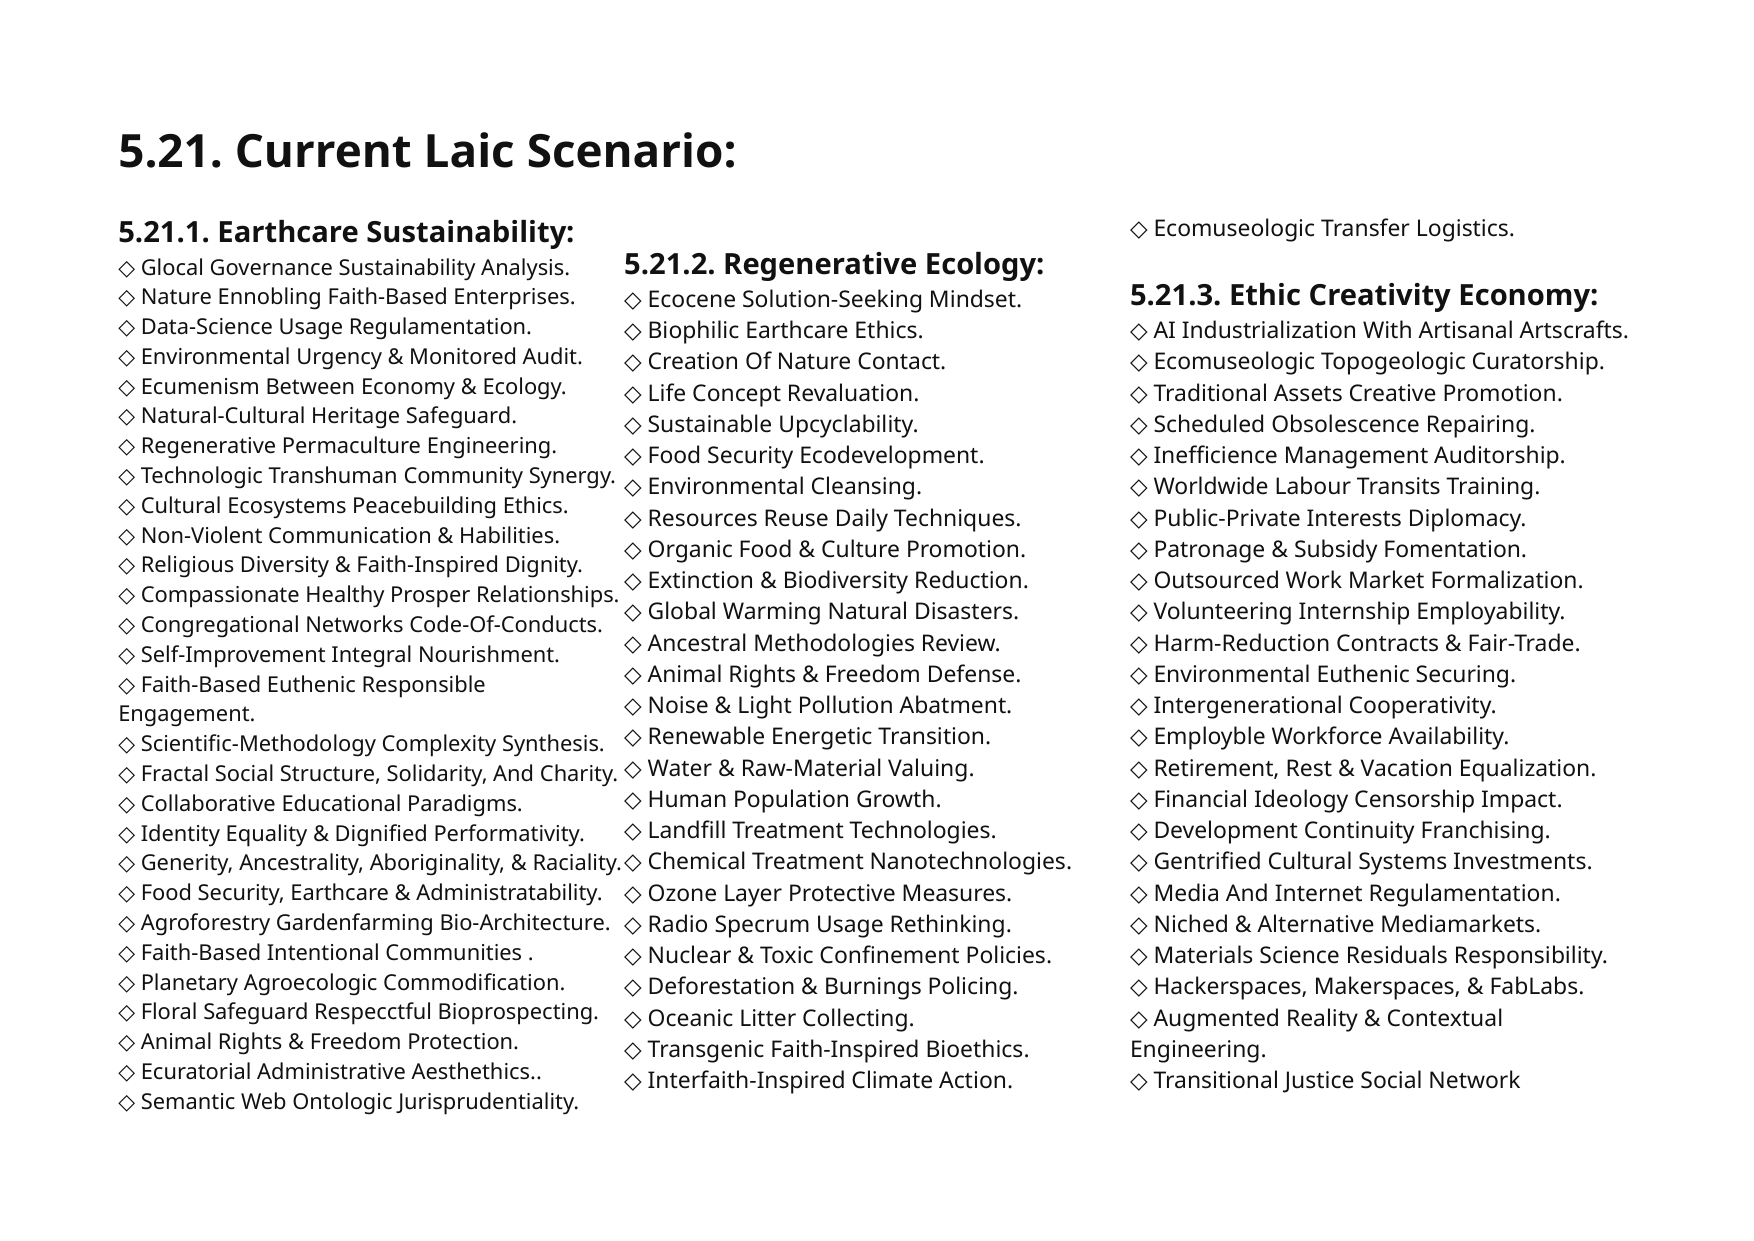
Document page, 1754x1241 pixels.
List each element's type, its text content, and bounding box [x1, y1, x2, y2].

text ◇ Identity Equality & Dignified Performativity. [118, 817, 624, 847]
text ◇ Deforestation & Burnings Policing. [624, 970, 1130, 1001]
text ◇ Chemical Treatment Nanotechnologies. [624, 845, 1130, 876]
text ◇ Worldwide Labour Transits Training. [1130, 470, 1636, 501]
text ◇ Animal Rights & Freedom Defense. [624, 658, 1130, 689]
text ◇ Materials Science Residuals Responsibility. [1130, 939, 1636, 970]
text ◇ Retirement, Rest & Vacation Equalization. [1130, 751, 1636, 783]
text ◇ Gentrified Cultural Systems Investments. [1130, 845, 1636, 876]
text ◇ Fractal Social Structure, Solidarity, And Charity. [118, 758, 624, 788]
text ◇ Food Security Ecodevelopment. [624, 439, 1130, 470]
text ◇ Religious Diversity & Faith-Inspired Dignity. [118, 549, 624, 579]
text ◇ Interfaith-Inspired Climate Action. [624, 1064, 1130, 1095]
text 5.21.1. Earthcare Sustainability: [118, 212, 624, 251]
text ◇ Scientific-Methodology Complexity Synthesis. [118, 728, 624, 758]
text ◇ Floral Safeguard Respecctful Bioprospecting. [118, 996, 624, 1026]
text ◇ Noise & Light Pollution Abatment. [624, 689, 1130, 720]
text ◇ Technologic Transhuman Community Synergy. [118, 460, 624, 490]
text ◇ Global Warming Natural Disasters. [624, 595, 1130, 626]
text ◇ Outsourced Work Market Formalization. [1130, 564, 1636, 595]
text ◇ Animal Rights & Freedom Protection. [118, 1026, 624, 1056]
text ◇ Sustainable Upcyclability. [624, 408, 1130, 439]
text ◇ Nuclear & Toxic Confinement Policies. [624, 939, 1130, 970]
text ◇ Faith-Based Intentional Communities . [118, 937, 624, 966]
text ◇ Ecomuseologic Topogeologic Curatorship. [1130, 345, 1636, 376]
text ◇ Transgenic Faith-Inspired Bioethics. [624, 1033, 1130, 1064]
text ◇ Collaborative Educational Paradigms. [118, 788, 624, 817]
text ◇ Scheduled Obsolescence Repairing. [1130, 408, 1636, 439]
text ◇ Biophilic Earthcare Ethics. [624, 314, 1130, 345]
text ◇ Environmental Urgency & Monitored Audit. [118, 341, 624, 371]
text ◇ AI Industrialization With Artisanal Artscrafts. [1130, 314, 1636, 345]
text ◇ Development Continuity Franchising. [1130, 814, 1636, 845]
text ◇ Resources Reuse Daily Techniques. [624, 501, 1130, 533]
text ◇ Ozone Layer Protective Measures. [624, 876, 1130, 908]
text ◇ Glocal Governance Sustainability Analysis. [118, 251, 624, 281]
text ◇ Life Concept Revaluation. [624, 376, 1130, 408]
text ◇ Semantic Web Ontologic Jurisprudentiality. [118, 1086, 624, 1115]
text ◇ Ecocene Solution-Seeking Mindset. [624, 283, 1130, 314]
text ◇ Augmented Reality & Contextual Engineering. [1130, 1001, 1636, 1064]
text ◇ Environmental Euthenic Securing. [1130, 658, 1636, 689]
text ◇ Food Security, Earthcare & Administratability. [118, 877, 624, 907]
text ◇ Agroforestry Gardenfarming Bio-Architecture. [118, 907, 624, 937]
text ◇ Organic Food & Culture Promotion. [624, 533, 1130, 564]
text ◇ Inefficience Management Auditorship. [1130, 439, 1636, 470]
text ◇ Generity, Ancestrality, Aboriginality, & Raciality. [118, 847, 624, 877]
text ◇ Human Population Growth. [624, 783, 1130, 814]
text ◇ Employble Workforce Availability. [1130, 720, 1636, 751]
text ◇ Compassionate Healthy Prosper Relationships. [118, 579, 624, 609]
text ◇ Planetary Agroecologic Commodification. [118, 966, 624, 996]
text ◇ Harm-Reduction Contracts & Fair-Trade. [1130, 626, 1636, 658]
text ◇ Landfill Treatment Technologies. [624, 814, 1130, 845]
text ◇ Natural-Cultural Heritage Safeguard. [118, 400, 624, 430]
text ◇ Faith-Based Euthenic Responsible Engagement. [118, 668, 624, 728]
text ◇ Transitional Justice Social Network [1130, 1064, 1636, 1095]
text ◇ Ancestral Methodologies Review. [624, 626, 1130, 658]
text ◇ Nature Ennobling Faith-Based Enterprises. [118, 281, 624, 311]
text ◇ Public-Private Interests Diplomacy. [1130, 501, 1636, 533]
text ◇ Ecuratorial Administrative Aesthethics.. [118, 1056, 624, 1086]
text ◇ Niched & Alternative Mediamarkets. [1130, 908, 1636, 939]
text ◇ Ecumenism Between Economy & Ecology. [118, 371, 624, 400]
text ◇ Regenerative Permaculture Engineering. [118, 430, 624, 460]
text ◇ Radio Specrum Usage Rethinking. [624, 908, 1130, 939]
text ◇ Renewable Energetic Transition. [624, 720, 1130, 751]
text ◇ Oceanic Litter Collecting. [624, 1001, 1130, 1033]
text ◇ Extinction & Biodiversity Reduction. [624, 564, 1130, 595]
text ◇ Creation Of Nature Contact. [624, 345, 1130, 376]
text ◇ Environmental Cleansing. [624, 470, 1130, 501]
text ◇ Traditional Assets Creative Promotion. [1130, 376, 1636, 408]
text ◇ Patronage & Subsidy Fomentation. [1130, 533, 1636, 564]
text 5.21.3. Ethic Creativity Economy: [1130, 274, 1636, 314]
text ◇ Data-Science Usage Regulamentation. [118, 311, 624, 341]
text ◇ Water & Raw-Material Valuing. [624, 751, 1130, 783]
text ◇ Intergenerational Cooperativity. [1130, 689, 1636, 720]
text ◇ Media And Internet Regulamentation. [1130, 876, 1636, 908]
text ◇ Congregational Networks Code-Of-Conducts. [118, 609, 624, 639]
text ◇ Financial Ideology Censorship Impact. [1130, 783, 1636, 814]
text ◇ Ecomuseologic Transfer Logistics. [1130, 212, 1636, 243]
text 5.21. Current Laic Scenario: [118, 118, 877, 181]
text ◇ Cultural Ecosystems Peacebuilding Ethics. [118, 490, 624, 519]
text ◇ Non-Violent Communication & Habilities. [118, 519, 624, 549]
text ◇ Hackerspaces, Makerspaces, & FabLabs. [1130, 970, 1636, 1001]
text ◇ Volunteering Internship Employability. [1130, 595, 1636, 626]
text ◇ Self-Improvement Integral Nourishment. [118, 639, 624, 668]
text 5.21.2. Regenerative Ecology: [624, 243, 1130, 283]
